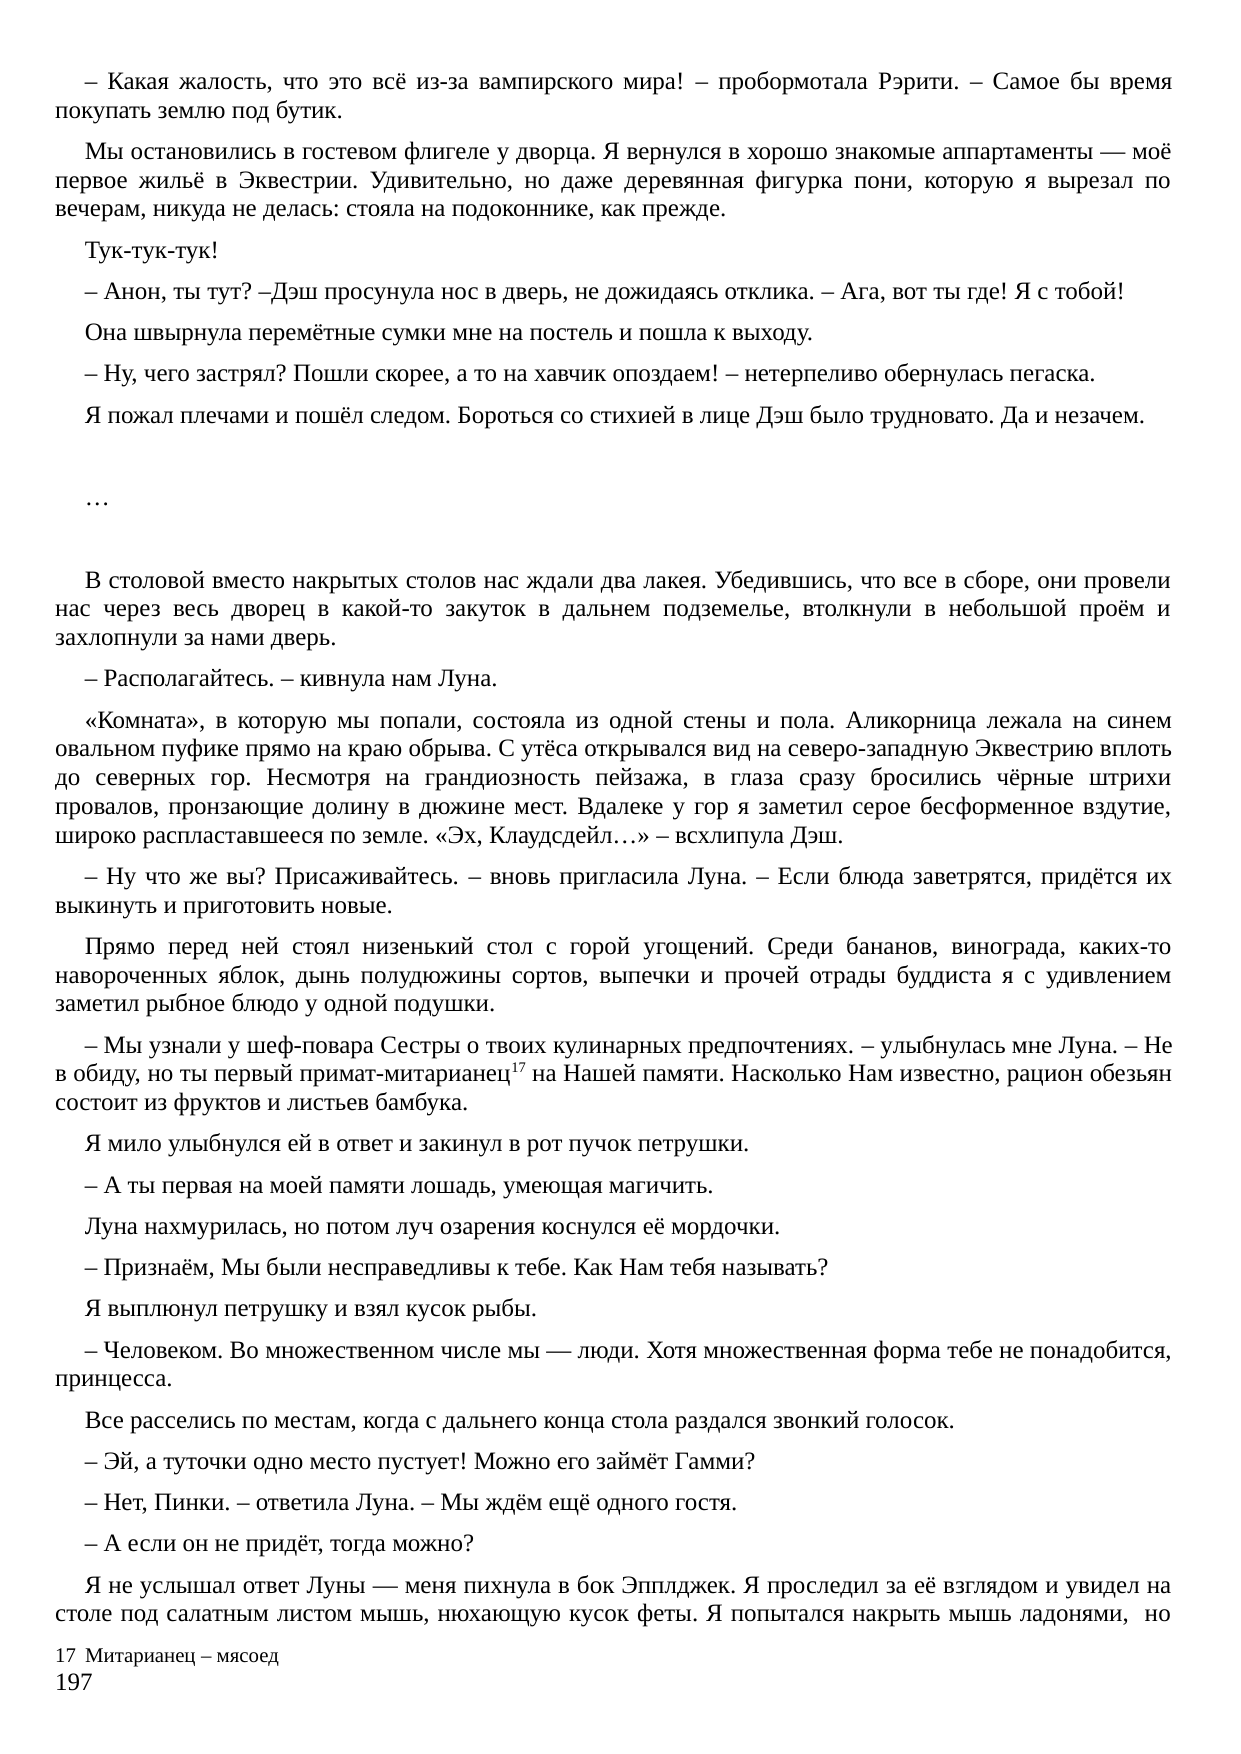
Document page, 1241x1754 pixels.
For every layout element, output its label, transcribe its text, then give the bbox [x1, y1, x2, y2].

text Я пожал плечами и пошёл следом. Бороться со стихией в лице Дэш было трудновато. Да и незачем. [55, 400, 1173, 428]
text … [55, 482, 1173, 511]
text Луна нахмурилась, но потом луч озарения коснулся её мордочки. [55, 1211, 1173, 1240]
text Мы остановились в гостевом флигеле у дворца. Я вернулся в хорошо знакомые аппартаменты — моё первое жильё в Эквестрии. Удивительно, но даже деревянная фигурка пони, которую я вырезал по вечерам, никуда не делась: стояла на подоконнике, как прежде. [55, 136, 1173, 222]
text – Какая жалость, что это всё из-за вампирского мира! – пробормотала Рэрити. – Самое бы время покупать землю под бутик. [55, 66, 1173, 123]
text – Мы узнали у шеф-повара Сестры о твоих кулинарных предпочтениях. – улыбнулась мне Луна. – Не в обиду, но ты первый примат-митарианец на Нашей памяти. Насколько Нам известно, рацион обезьян состоит из фруктов и листьев бамбука. [55, 1030, 1173, 1116]
text Я не услышал ответ Луны — меня пихнула в бок Эпплджек. Я проследил за её взглядом и увидел на столе под салатным листом мышь, нюхающую кусок феты. Я попытался накрыть мышь ладонями, но [55, 1570, 1173, 1627]
text – Ну, чего застрял? Пошли скорее, а то на хавчик опоздаем! – нетерпеливо обернулась пегаска. [55, 358, 1173, 387]
text Тук-тук-тук! [55, 235, 1173, 263]
text – Ну что же вы? Присаживайтесь. – вновь пригласила Луна. – Если блюда заветрятся, придётся их выкинуть и приготовить новые. [55, 861, 1173, 918]
text – Признаём, Мы были несправедливы к тебе. Как Нам тебя называть? [55, 1252, 1173, 1281]
text – Располагайтесь. – кивнула нам Луна. [55, 663, 1173, 692]
text – А ты первая на моей памяти лошадь, умеющая магичить. [55, 1170, 1173, 1198]
text Прямо перед ней стоял низенький стол с горой угощений. Среди бананов, винограда, каких-то навороченных яблок, дынь полудюжины сортов, выпечки и прочей отрады буддиста я с удивлением заметил рыбное блюдо у одной подушки. [55, 931, 1173, 1017]
text Она швырнула перемётные сумки мне на постель и пошла к выходу. [55, 317, 1173, 346]
text – Эй, а туточки одно место пустует! Можно его займёт Гамми? [55, 1446, 1173, 1475]
text Все расселись по местам, когда с дальнего конца стола раздался звонкий голосок. [55, 1405, 1173, 1433]
text Митарианец – мясоед [55, 1642, 1173, 1667]
text Я мило улыбнулся ей в ответ и закинул в рот пучок петрушки. [55, 1128, 1173, 1157]
text – Человеком. Во множественном числе мы — люди. Хотя множественная форма тебе не понадобится, принцесса. [55, 1335, 1173, 1392]
text – Анон, ты тут? –Дэш просунула нос в дверь, не дожидаясь отклика. – Ага, вот ты где! Я с тобой! [55, 276, 1173, 305]
text – А если он не придёт, тогда можно? [55, 1528, 1173, 1557]
text – Нет, Пинки. – ответила Луна. – Мы ждём ещё одного гостя. [55, 1487, 1173, 1516]
text «Комната», в которую мы попали, состояла из одной стены и пола. Аликорница лежала на синем овальном пуфике прямо на краю обрыва. С утёса открывался вид на северо-западную Эквестрию вплоть до северных гор. Несмотря на грандиозность пейзажа, в глаза сразу бросились чёрные штрихи провалов, пронзающие долину в дюжине мест. Вдалеке у гор я заметил серое бесформенное вздутие, широко распластавшееся по земле. «Эх, Клаудсдейл…» – всхлипула Дэш. [55, 705, 1173, 848]
text Я выплюнул петрушку и взял кусок рыбы. [55, 1293, 1173, 1322]
text В столовой вместо накрытых столов нас ждали два лакея. Убедившись, что все в сборе, они провели нас через весь дворец в какой-то закуток в дальнем подземелье, втолкнули в небольшой проём и захлопнули за нами дверь. [55, 565, 1173, 651]
